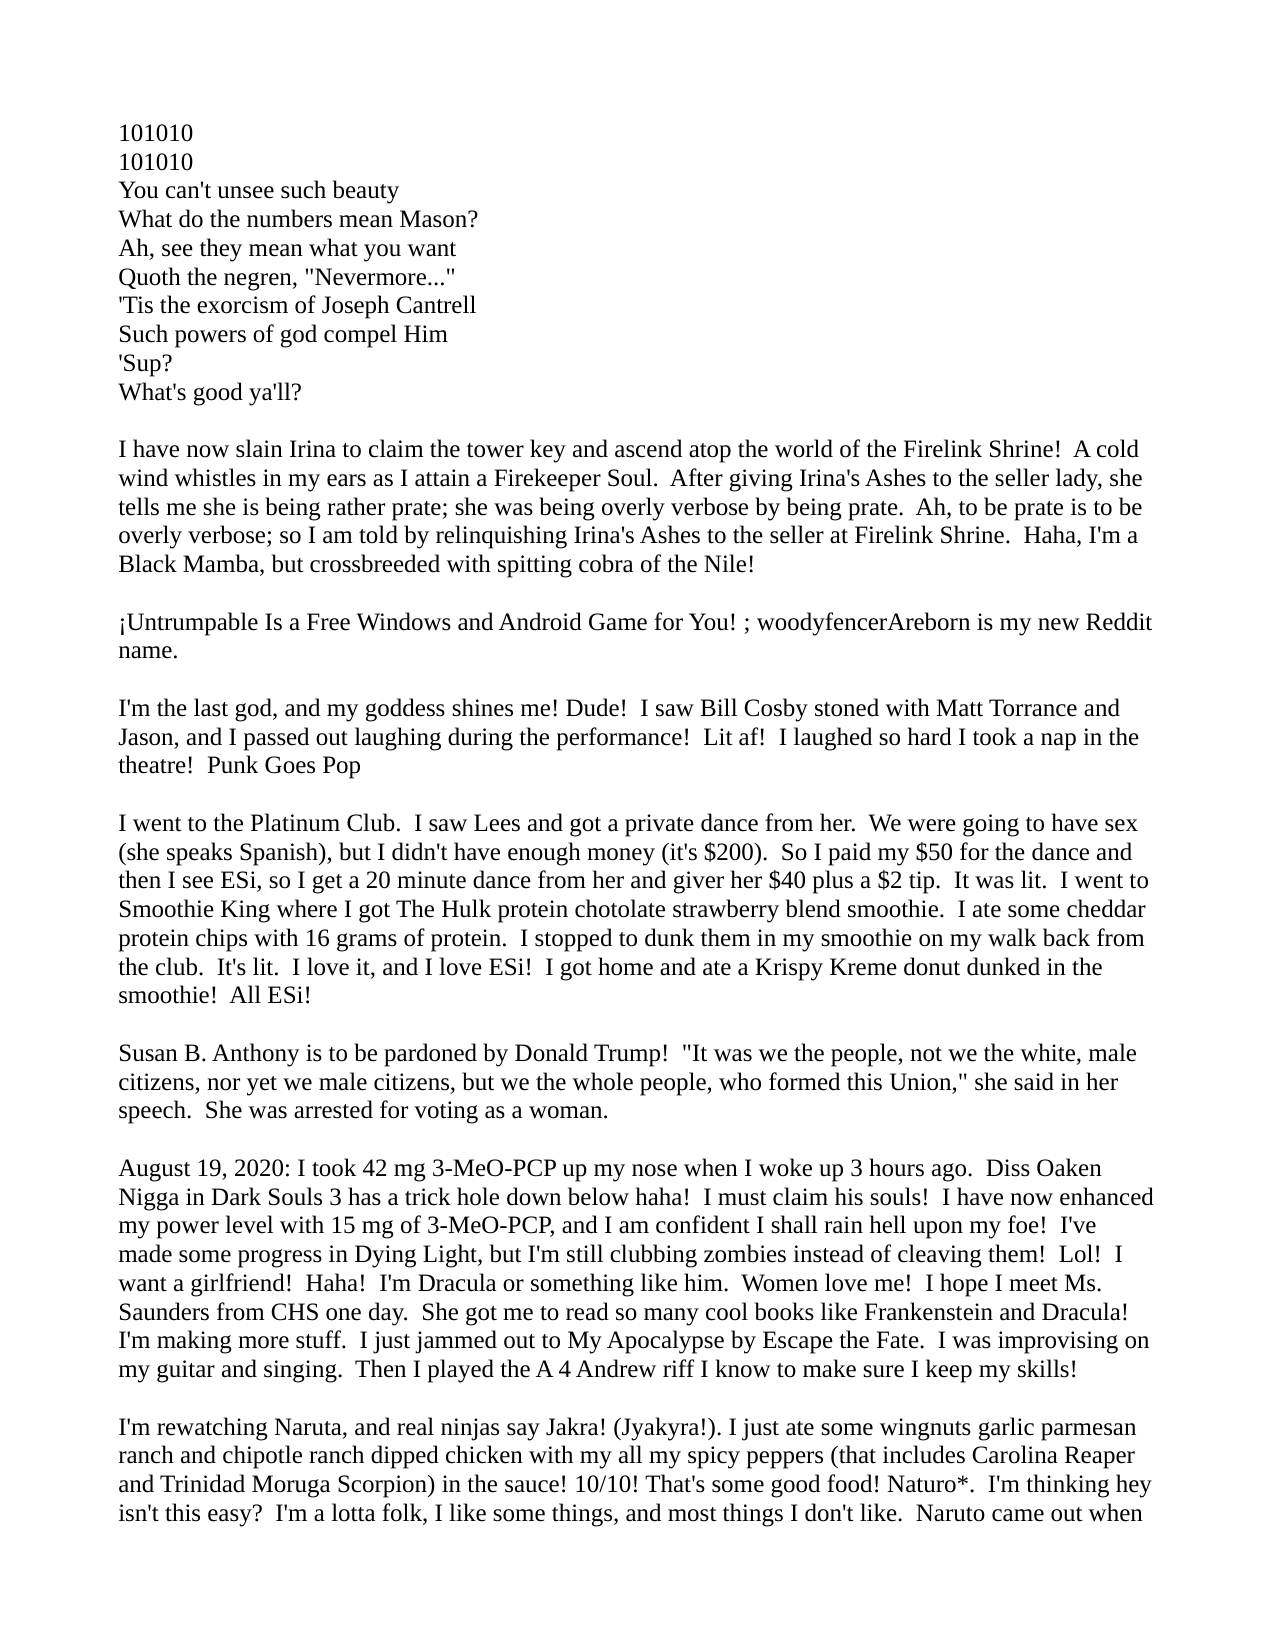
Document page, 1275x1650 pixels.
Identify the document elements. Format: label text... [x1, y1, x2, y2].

text I have now slain Irina to claim the tower key and ascend atop the world of the Firelink Shrine! A cold wind whistles in my ears as I attain a Firekeeper Soul. After giving Irina's Ashes to the seller lady, she tells me she is being rather prate; she was being overly verbose by being prate. Ah, to be prate is to be overly verbose; so I am told by relinquishing Irina's Ashes to the seller at Firelink Shrine. Haha, I'm a Black Mamba, but crossbreeded with spitting cobra of the Nile! [118, 434, 1157, 578]
text August 19, 2020: I took 42 mg 3-MeO-PCP up my nose when I woke up 3 hours ago. Diss Oaken Nigga in Dark Souls 3 has a trick hole down below haha! I must claim his souls! I have now enhanced my power level with 15 mg of 3-MeO-PCP, and I am confident I shall rain hell upon my foe! I've made some progress in Dying Light, but I'm still clubbing zombies instead of cleaving them! Lol! I want a girlfriend! Haha! I'm Dracula or something like him. Women love me! I hope I meet Ms. Saunders from CHS one day. She got me to read so many cool books like Frankenstein and Dracula! I'm making more stuff. I just jammed out to My Apocalypse by Escape the Fate. I was improvising on my guitar and singing. Then I played the A 4 Andrew riff I know to make sure I keep my skills! [118, 1153, 1157, 1383]
text Susan B. Anthony is to be pardoned by Donald Trump! "It was we the people, not we the white, male citizens, nor yet we male citizens, but we the whole people, who formed this Union," she said in her speech. She was arrested for voting as a woman. [118, 1038, 1157, 1124]
text Quoth the negren, "Nevermore..." [118, 262, 1157, 291]
text I'm the last god, and my goddess shines me! Dude! I saw Bill Cosby stoned with Matt Torrance and Jason, and I passed out laughing during the performance! Lit af! I laughed so hard I took a nap in the theatre! Punk Goes Pop [118, 693, 1157, 779]
text 101010 [118, 118, 1157, 147]
text 'Sup? [118, 348, 1157, 377]
text I went to the Platinum Club. I saw Lees and got a private dance from her. We were going to have sex (she speaks Spanish), but I didn't have enough money (it's $200). So I paid my $50 for the dance and then I see ESi, so I get a 20 minute dance from her and giver her $40 plus a $2 tip. It was lit. I went to Smoothie King where I got The Hulk protein chotolate strawberry blend smoothie. I ate some cheddar protein chips with 16 grams of protein. I stopped to dunk them in my smoothie on my walk back from the club. It's lit. I love it, and I love ESi! I got home and ate a Krispy Kreme donut dunked in the smoothie! All ESi! [118, 808, 1157, 1009]
text What do the numbers mean Mason? [118, 204, 1157, 233]
text What's good ya'll? [118, 377, 1157, 406]
text ¡Untrumpable Is a Free Windows and Android Game for You! ; woodyfencerAreborn is my new Reddit name. [118, 607, 1157, 664]
text I'm rewatching Naruta, and real ninjas say Jakra! (Jyakyra!). I just ate some wingnuts garlic parmesan ranch and chipotle ranch dipped chicken with my all my spicy peppers (that includes Carolina Reaper and Trinidad Moruga Scorpion) in the sauce! 10/10! That's some good food! Naturo*. I'm thinking hey isn't this easy? I'm a lotta folk, I like some things, and most things I don't like. Naruto came out when [118, 1412, 1157, 1527]
text 101010 [118, 147, 1157, 176]
text You can't unsee such beauty [118, 176, 1157, 204]
text Ah, see they mean what you want [118, 233, 1157, 262]
text 'Tis the exorcism of Joseph Cantrell [118, 291, 1157, 319]
text Such powers of god compel Him [118, 319, 1157, 348]
